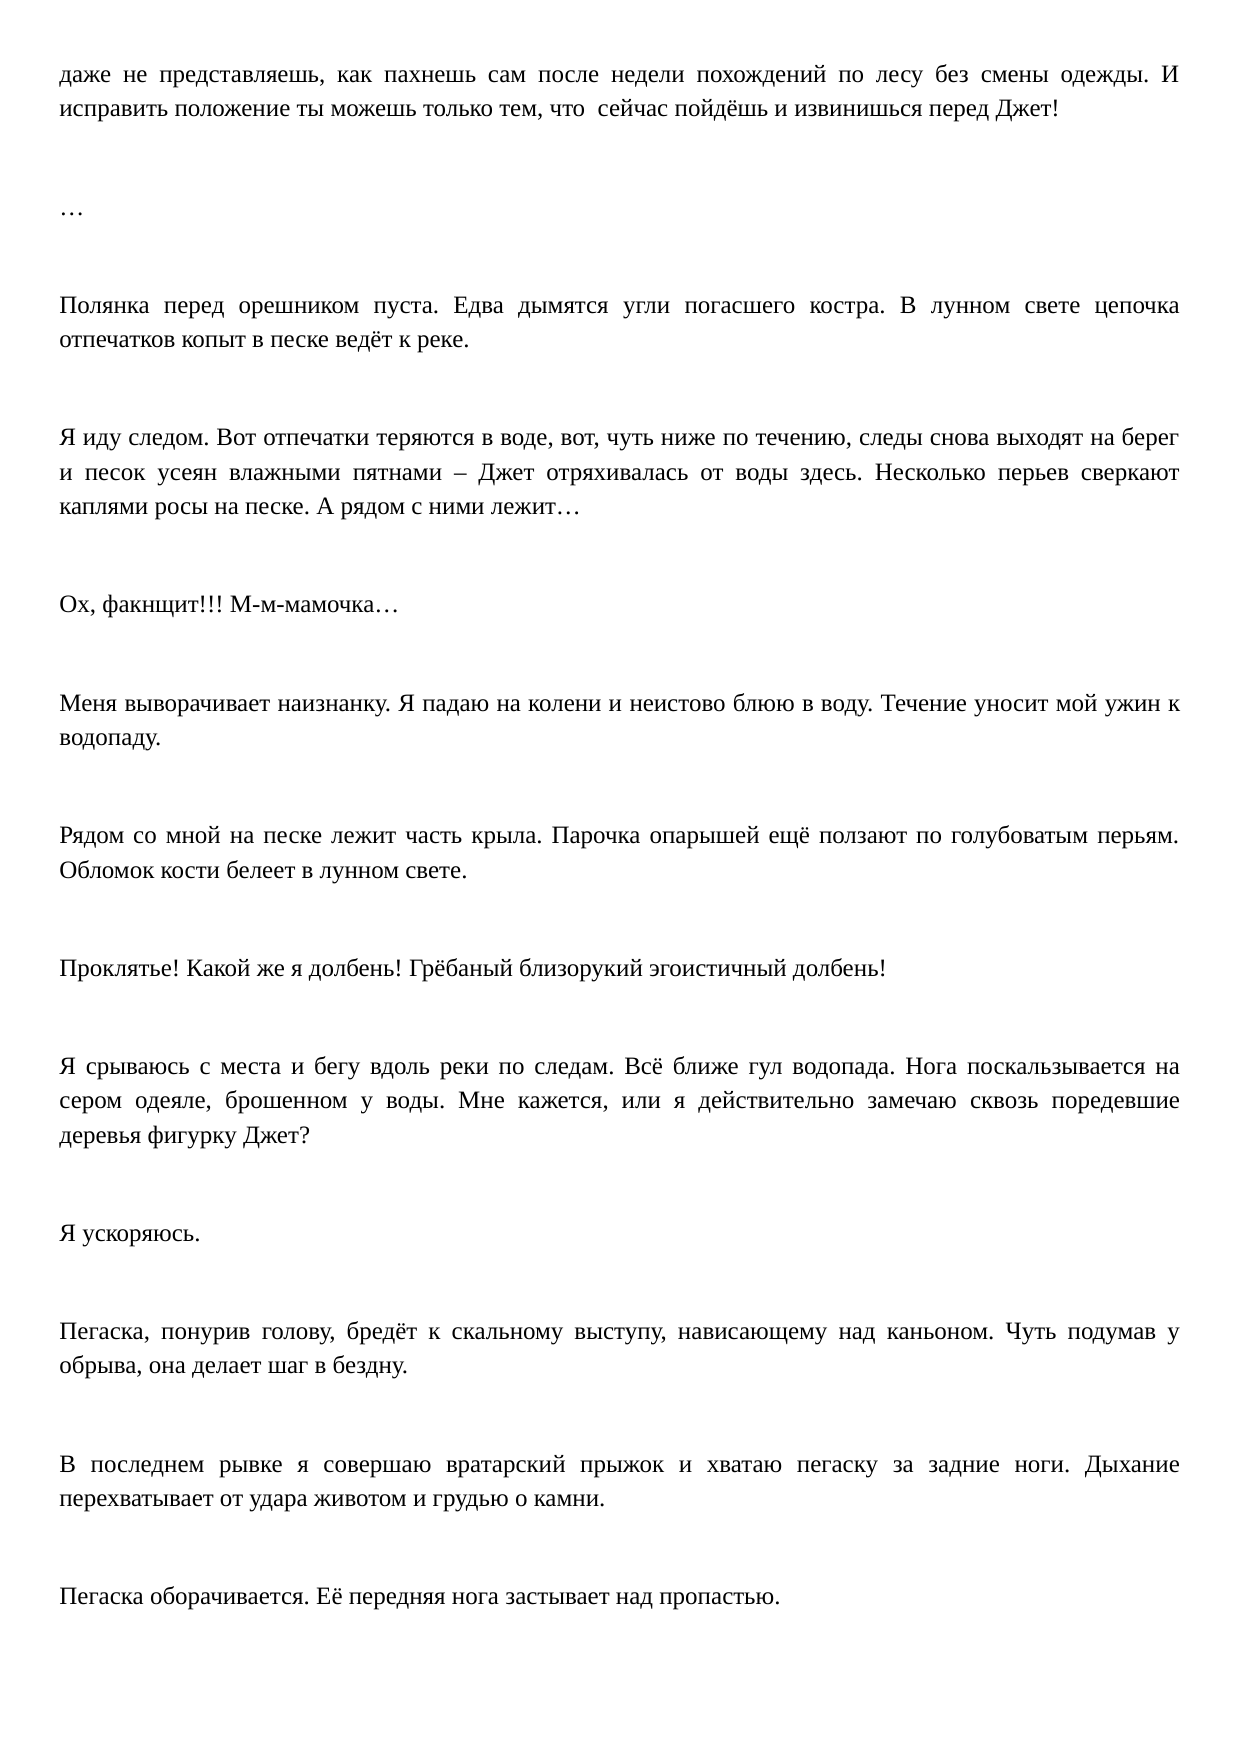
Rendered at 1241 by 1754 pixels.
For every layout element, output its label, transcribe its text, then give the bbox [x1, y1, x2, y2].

text … [59, 192, 1181, 220]
text В последнем рывке я совершаю вратарский прыжок и хватаю пегаску за задние ноги. Дыхание перехватывает от удара животом и грудью о камни. [59, 1449, 1181, 1512]
text Я срываюсь с места и бегу вдоль реки по следам. Всё ближе гул водопада. Нога поскальзывается на сером одеяле, брошенном у воды. Мне кажется, или я действительно замечаю сквозь поредевшие деревья фигурку Джет? [59, 1051, 1181, 1149]
text Пегаска, понурив голову, бредёт к скальному выступу, нависающему над каньоном. Чуть подумав у обрыва, она делает шаг в бездну. [59, 1316, 1181, 1379]
text Проклятье! Какой же я долбень! Грёбаный близорукий эгоистичный долбень! [59, 953, 1181, 982]
text Я ускоряюсь. [59, 1218, 1181, 1247]
text Рядом со мной на песке лежит часть крыла. Парочка опарышей ещё ползают по голубоватым перьям. Обломок кости белеет в лунном свете. [59, 820, 1181, 883]
text Я иду следом. Вот отпечатки теряются в воде, вот, чуть ниже по течению, следы снова выходят на берег и песок усеян влажными пятнами – Джет отряхивалась от воды здесь. Несколько перьев сверкают каплями росы на песке. А рядом с ними лежит… [59, 422, 1181, 520]
text Ох, факнщит!!! М-м-мамочка… [59, 589, 1181, 618]
text даже не представляешь, как пахнешь сам после недели похождений по лесу без смены одежды. И исправить положение ты можешь только тем, что сейчас пойдёшь и извинишься перед Джет! [59, 59, 1181, 122]
text Полянка перед орешником пуста. Едва дымятся угли погасшего костра. В лунном свете цепочка отпечатков копыт в песке ведёт к реке. [59, 290, 1181, 353]
text Пегаска оборачивается. Её передняя нога застывает над пропастью. [59, 1581, 1181, 1610]
text Меня выворачивает наизнанку. Я падаю на колени и неистово блюю в воду. Течение уносит мой ужин к водопаду. [59, 688, 1181, 751]
